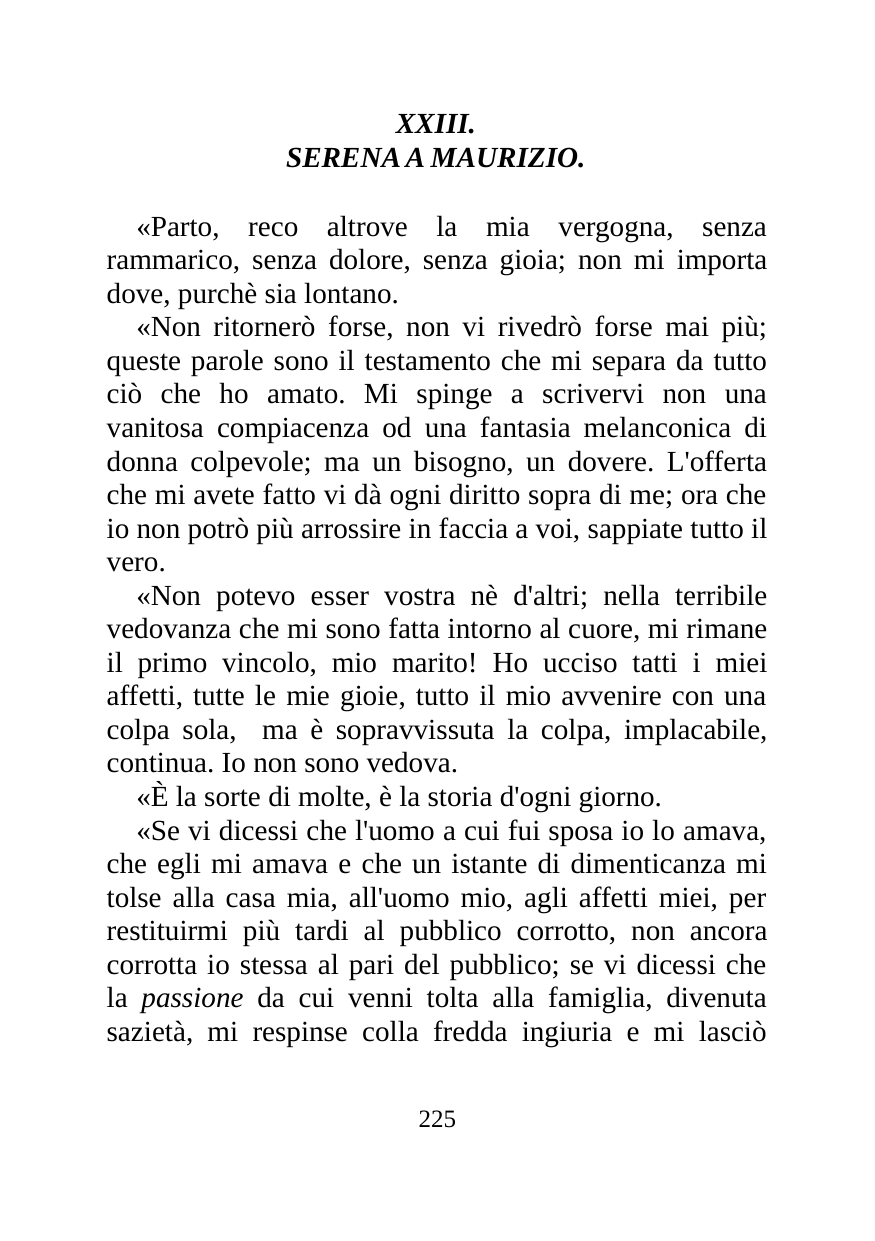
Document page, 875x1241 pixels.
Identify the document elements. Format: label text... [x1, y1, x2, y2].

text «Parto, reco altrove la mia vergogna, senza rammarico, senza dolore, senza gioia; non mi importa dove, purchè sia lontano. [106, 209, 768, 309]
subtitle XXIII. SERENA A MAURIZIO. [106, 106, 768, 173]
text «Non ritornerò forse, non vi rivedrò forse mai più; queste parole sono il testamento che mi separa da tutto ciò che ho amato. Mi spinge a scrivervi non una vanitosa compiacenza od una fantasia melanconica di donna colpevole; ma un bisogno, un dovere. L'offerta che mi avete fatto vi dà ogni diritto sopra di me; ora che io non potrò più arrossire in faccia a voi, sappiate tutto il vero. [106, 309, 768, 578]
text «Non potevo esser vostra nè d'altri; nella terribile vedovanza che mi sono fatta intorno al cuore, mi rimane il primo vincolo, mio marito! Ho ucciso tatti i miei affetti, tutte le mie gioie, tutto il mio avvenire con una colpa sola, ma è sopravvissuta la colpa, implacabile, continua. Io non sono vedova. [106, 578, 768, 779]
text «È la sorte di molte, è la storia d'ogni giorno. [106, 779, 768, 813]
text «Se vi dicessi che l'uomo a cui fui sposa io lo amava, che egli mi amava e che un istante di dimenticanza mi tolse alla casa mia, all'uomo mio, agli affetti miei, per restituirmi più tardi al pubblico corrotto, non ancora corrotta io stessa al pari del pubblico; se vi dicessi che la passione da cui venni tolta alla famiglia, divenuta sazietà, mi respinse colla fredda ingiuria e mi lasciò [106, 813, 768, 1047]
